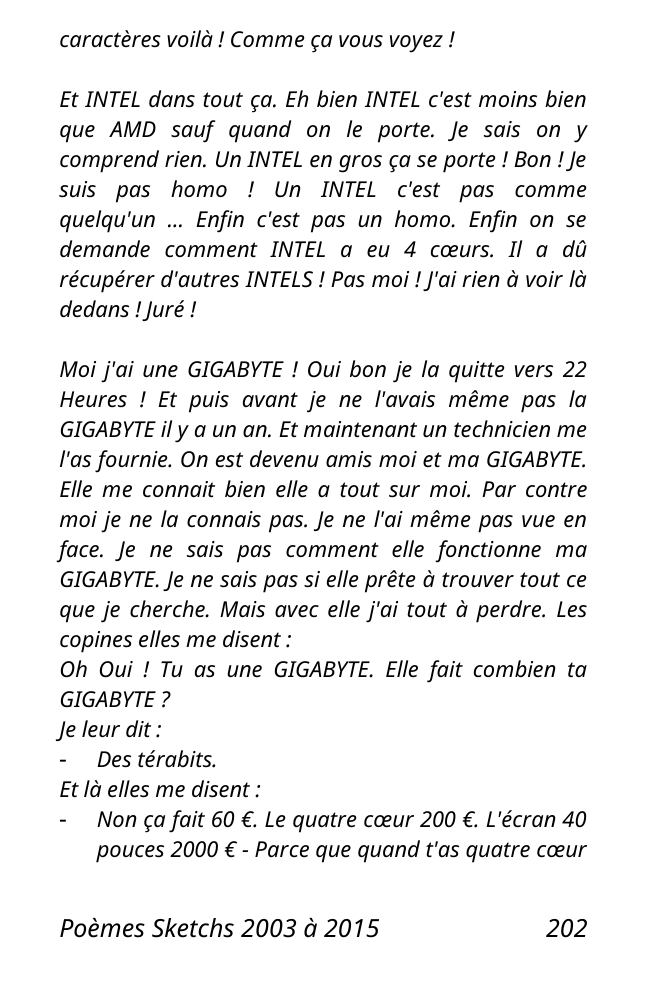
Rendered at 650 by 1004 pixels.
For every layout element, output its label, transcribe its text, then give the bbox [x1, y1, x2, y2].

list Des térabits. [59, 744, 591, 774]
list Non ça fait 60 €. Le quatre cœur 200 €. L'écran 40 pouces 2000 € - Parce que quand t'as quatre cœur [59, 804, 591, 864]
text Et là elles me disent : [59, 774, 591, 804]
text Moi j'ai une GIGABYTE ! Oui bon je la quitte vers 22 Heures ! Et puis avant je ne l'avais même pas la GIGABYTE il y a un an. Et maintenant un technicien me l'as fournie. On est devenu amis moi et ma GIGABYTE. Elle me connait bien elle a tout sur moi. Par contre moi je ne la connais pas. Je ne l'ai même pas vue en face. Je ne sais pas comment elle fonctionne ma GIGABYTE. Je ne sais pas si elle prête à trouver tout ce que je cherche. Mais avec elle j'ai tout à perdre. Les copines elles me disent : [59, 354, 591, 654]
text Je leur dit : [59, 714, 591, 744]
text caractères voilà ! Comme ça vous voyez ! [59, 24, 591, 54]
list Oh Oui ! Tu as une GIGABYTE. Elle fait combien ta GIGABYTE ? [59, 654, 591, 714]
text Et INTEL dans tout ça. Eh bien INTEL c'est moins bien que AMD sauf quand on le porte. Je sais on y comprend rien. Un INTEL en gros ça se porte ! Bon ! Je suis pas homo ! Un INTEL c'est pas comme quelqu'un ... Enfin c'est pas un homo. Enfin on se demande comment INTEL a eu 4 cœurs. Il a dû récupérer d'autres INTELS ! Pas moi ! J'ai rien à voir là dedans ! Juré ! [59, 84, 591, 324]
